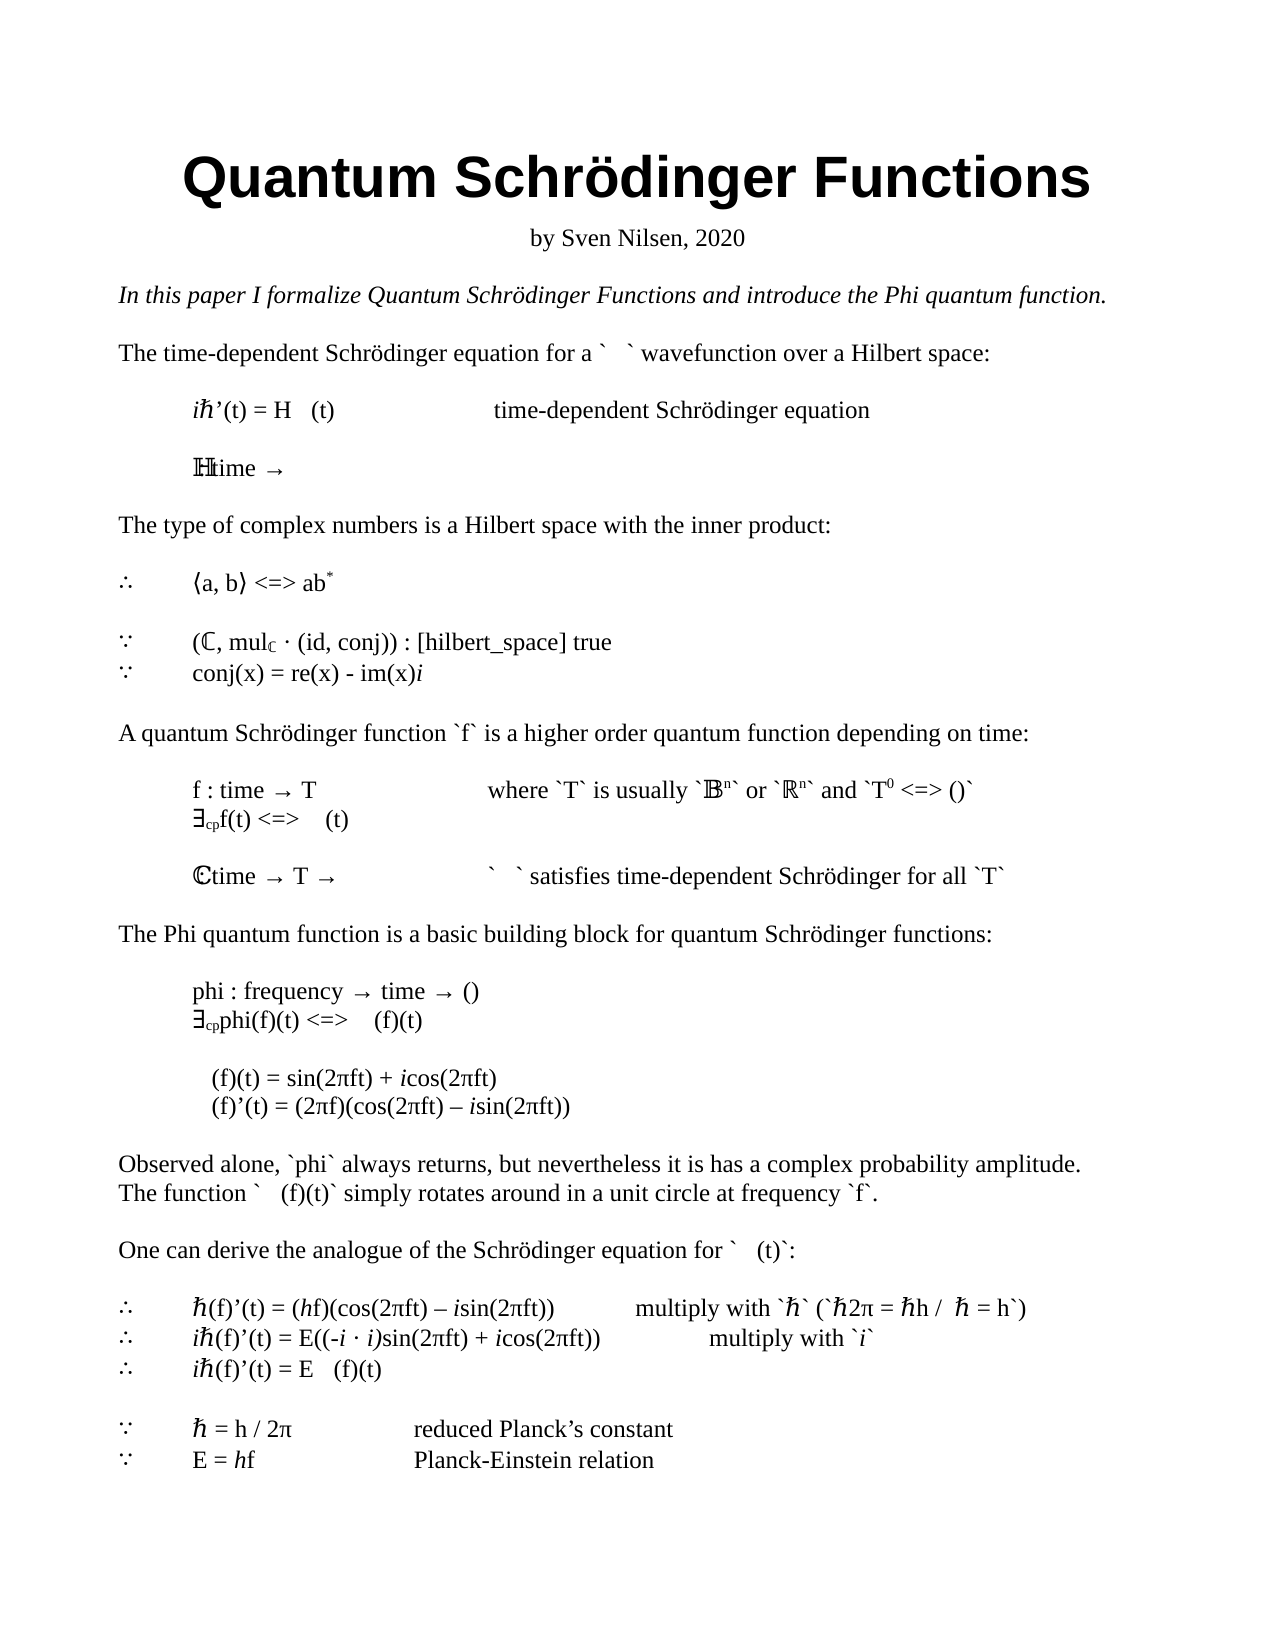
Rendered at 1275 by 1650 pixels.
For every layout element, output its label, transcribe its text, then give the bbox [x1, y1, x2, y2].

text ∃cpf(t) <=> 𝜓(t) [118, 804, 1157, 833]
text f : time → T where `T` is usually `𝔹n` or `ℝn` and `T0 <=> ()` [118, 775, 1157, 804]
title Quantum Schrödinger Functions [118, 143, 1157, 210]
text The function `𝜑(f)(t)` simply rotates around in a unit circle at frequency `f`. [118, 1178, 1157, 1206]
text The type of complex numbers is a Hilbert space with the inner product: [118, 510, 1157, 539]
text ∵ (ℂ, mulℂ · (id, conj)) : [hilbert_space] true [118, 627, 1157, 658]
text 𝜓 : time → T → ℂ `𝜓` satisfies time-dependent Schrödinger for all `T` [118, 861, 1157, 890]
text 𝜑(f)’(t) = (2πf)(cos(2πft) – isin(2πft)) [118, 1091, 1157, 1120]
text iℏ𝜓’(t) = H𝜓(t) time-dependent Schrödinger equation [118, 395, 1157, 424]
text ∵ E = hf Planck-Einstein relation [118, 1445, 1157, 1476]
text ∴ iℏ𝜑(f)’(t) = E((-i · i)sin(2πft) + icos(2πft)) multiply with `i` [118, 1323, 1157, 1354]
text ∃cpphi(f)(t) <=> 𝜑(f)(t) [118, 1005, 1157, 1034]
text ∵ ℏ = h / 2π reduced Planck’s constant [118, 1414, 1157, 1445]
text phi : frequency → time → () [118, 976, 1157, 1005]
text ∴ ⟨a, b⟩ <=> ab* [118, 568, 1157, 598]
text The Phi quantum function is a basic building block for quantum Schrödinger functions: [118, 919, 1157, 948]
text 𝜓 : time → ℍ [118, 453, 1157, 481]
text 𝜑(f)(t) = sin(2πft) + icos(2πft) [118, 1063, 1157, 1091]
text by Sven Nilsen, 2020 [118, 223, 1157, 251]
text ∴ iℏ𝜑(f)’(t) = E𝜑(f)(t) [118, 1354, 1157, 1385]
text Observed alone, `phi` always returns, but nevertheless it is has a complex probability amplitude. [118, 1149, 1157, 1178]
text The time-dependent Schrödinger equation for a `𝜓` wavefunction over a Hilbert space: [118, 338, 1157, 366]
text ∴ ℏ𝜑(f)’(t) = (hf)(cos(2πft) – isin(2πft)) multiply with `ℏ` (`ℏ2π = ℏh / ℏ = h`) [118, 1293, 1157, 1323]
text In this paper I formalize Quantum Schrödinger Functions and introduce the Phi quantum function. [118, 280, 1157, 309]
text ∵ conj(x) = re(x) - im(x)i [118, 658, 1157, 689]
text A quantum Schrödinger function `f` is a higher order quantum function depending on time: [118, 718, 1157, 746]
text One can derive the analogue of the Schrödinger equation for `𝜑(t)`: [118, 1235, 1157, 1264]
